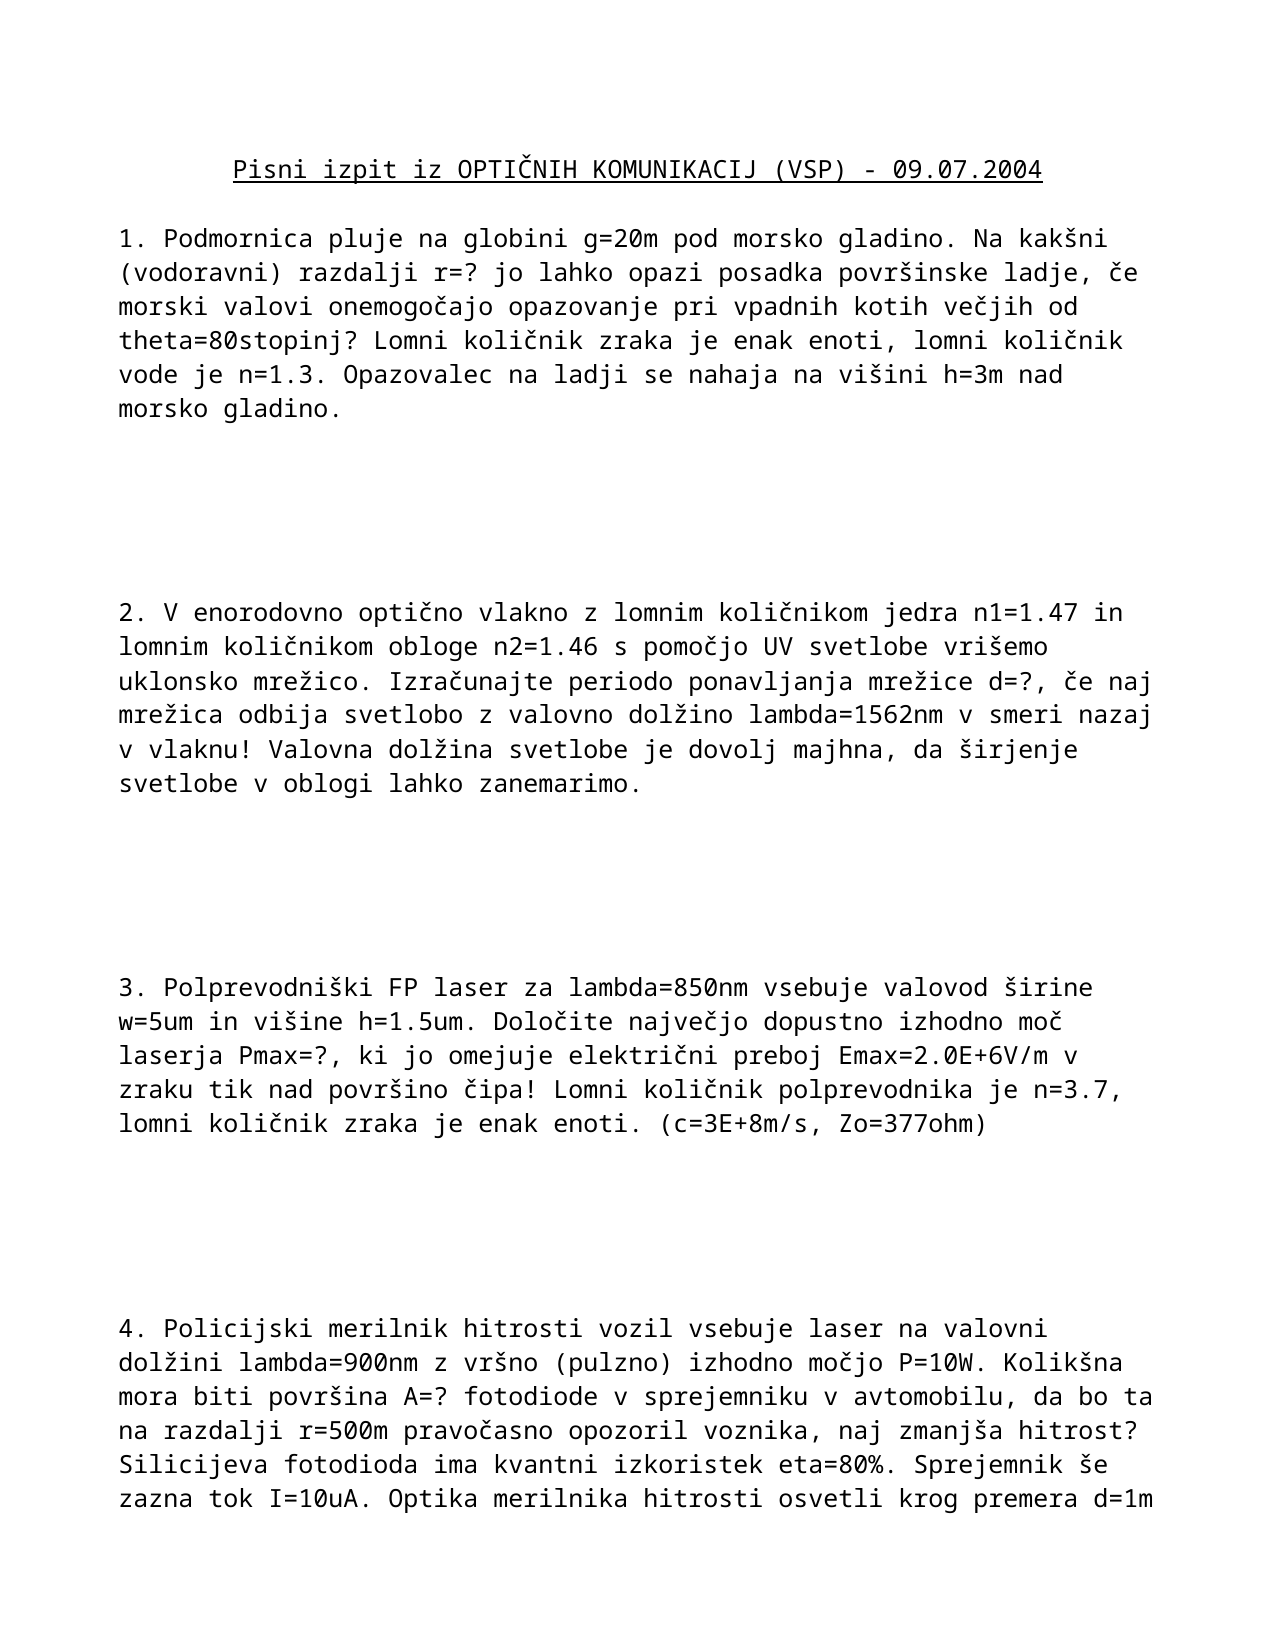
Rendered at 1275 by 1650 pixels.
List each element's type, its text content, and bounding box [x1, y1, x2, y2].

text 3. Polprevodniški FP laser za lambda=850nm vsebuje valovod širine w=5um in višine h=1.5um. Določite največjo dopustno izhodno moč laserja Pmax=?, ki jo omejuje električni preboj Emax=2.0E+6V/m v zraku tik nad površino čipa! Lomni količnik polprevodnika je n=3.7, lomni količnik zraka je enak enoti. (c=3E+8m/s, Zo=377ohm) [118, 970, 1157, 1140]
text 2. V enorodovno optično vlakno z lomnim količnikom jedra n1=1.47 in lomnim količnikom obloge n2=1.46 s pomočjo UV svetlobe vrišemo uklonsko mrežico. Izračunajte periodo ponavljanja mrežice d=?, če naj mrežica odbija svetlobo z valovno dolžino lambda=1562nm v smeri nazaj v vlaknu! Valovna dolžina svetlobe je dovolj majhna, da širjenje svetlobe v oblogi lahko zanemarimo. [118, 595, 1157, 799]
text 4. Policijski merilnik hitrosti vozil vsebuje laser na valovni dolžini lambda=900nm z vršno (pulzno) izhodno močjo P=10W. Kolikšna mora biti površina A=? fotodiode v sprejemniku v avtomobilu, da bo ta na razdalji r=500m pravočasno opozoril voznika, naj zmanjša hitrost? Silicijeva fotodioda ima kvantni izkoristek eta=80%. Sprejemnik še zazna tok I=10uA. Optika merilnika hitrosti osvetli krog premera d=1m [118, 1310, 1157, 1515]
text 1. Podmornica pluje na globini g=20m pod morsko gladino. Na kakšni (vodoravni) razdalji r=? jo lahko opazi posadka površinske ladje, če morski valovi onemogočajo opazovanje pri vpadnih kotih večjih od theta=80stopinj? Lomni količnik zraka je enak enoti, lomni količnik vode je n=1.3. Opazovalec na ladji se nahaja na višini h=3m nad morsko gladino. [118, 220, 1157, 425]
text Pisni izpit iz OPTIČNIH KOMUNIKACIJ (VSP) - 09.07.2004 [118, 152, 1157, 186]
